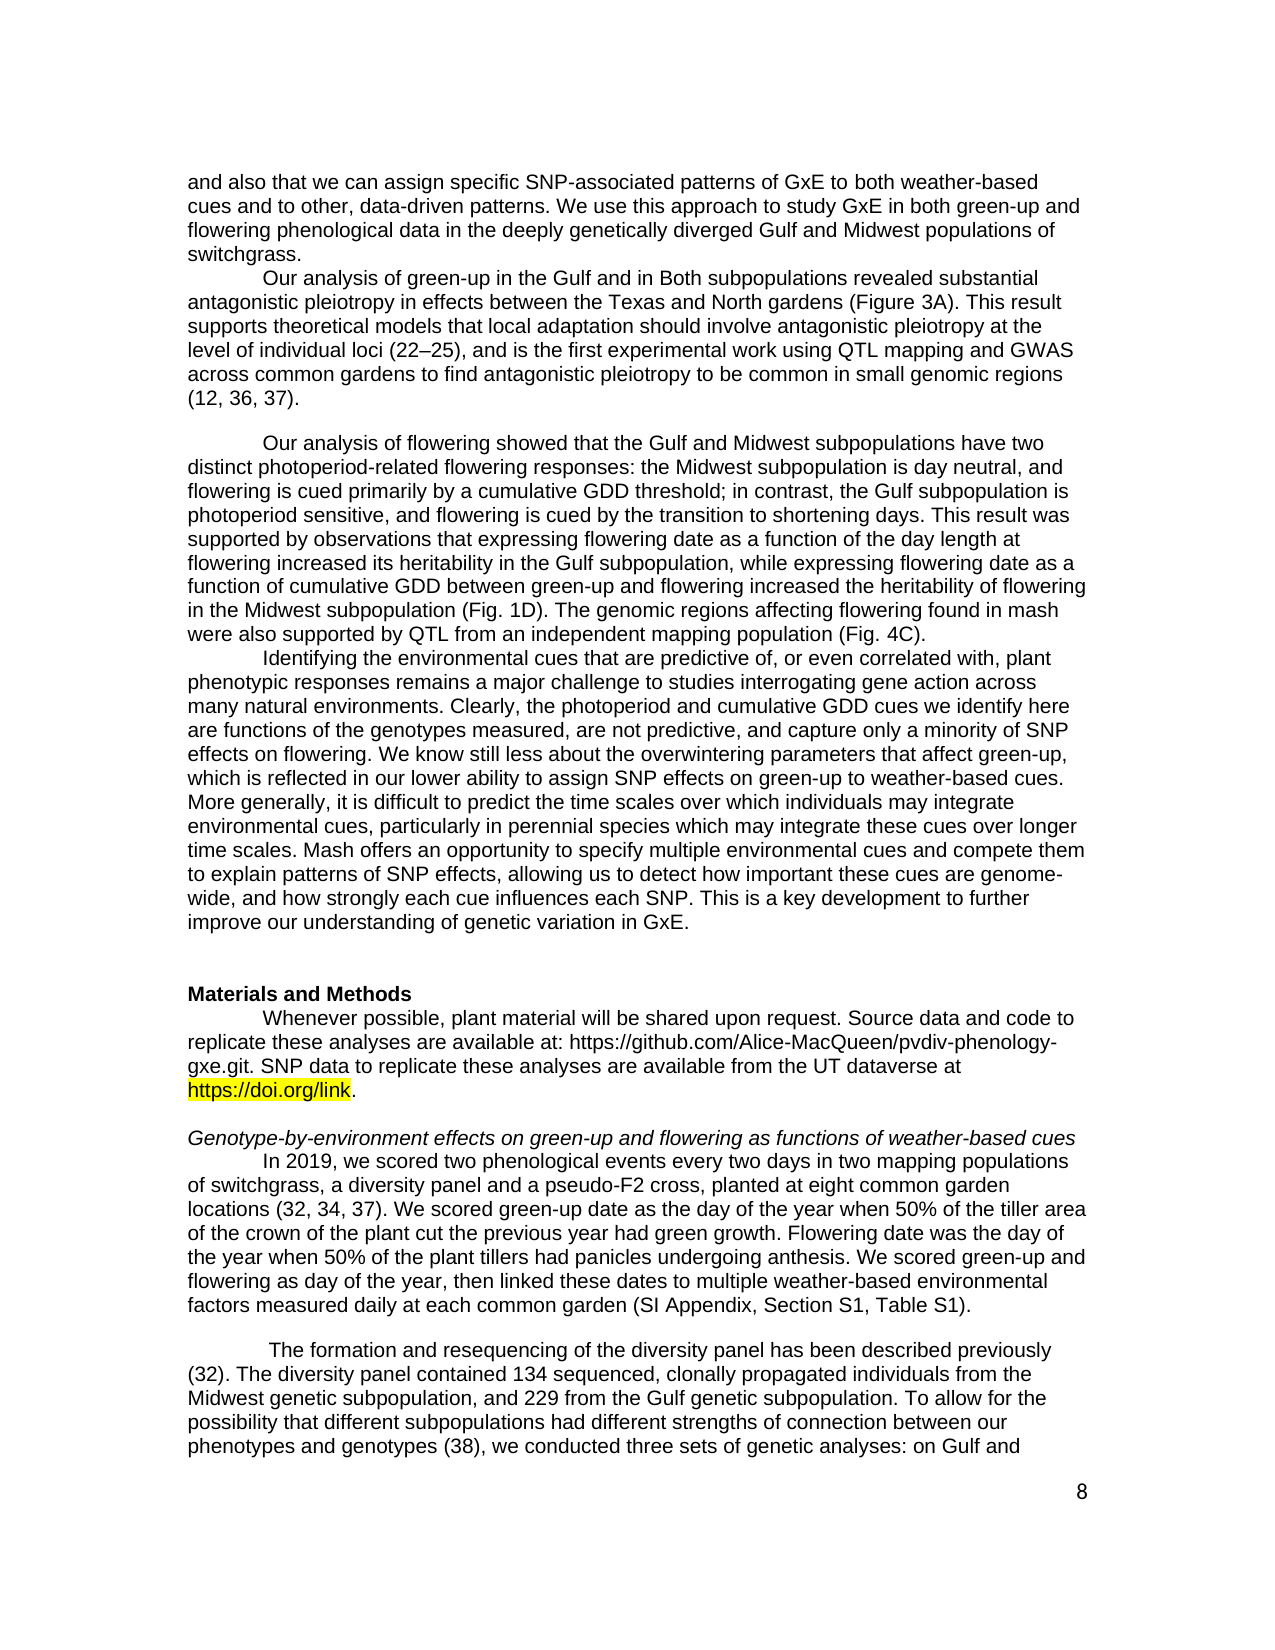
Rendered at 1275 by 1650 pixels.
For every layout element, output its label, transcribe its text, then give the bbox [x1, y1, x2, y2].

text and also that we can assign specific SNP-associated patterns of GxE to both weather-based cues and to other, data-driven patterns. We use this approach to study GxE in both green-up and flowering phenological data in the deeply genetically diverged Gulf and Midwest populations of switchgrass. [187, 170, 1087, 266]
text Whenever possible, plant material will be shared upon request. Source data and code to replicate these analyses are available at: https://github.com/Alice-MacQueen/pvdiv-phenology-gxe.git. SNP data to replicate these analyses are available from the UT dataverse at https://doi.org/link. [187, 1006, 1087, 1101]
text The formation and resequencing of the diversity panel has been described previously (32). The diversity panel contained 134 sequenced, clonally propagated individuals from the Midwest genetic subpopulation, and 229 from the Gulf genetic subpopulation. To allow for the possibility that different subpopulations had different strengths of connection between our phenotypes and genotypes (38), we conducted three sets of genetic analyses: on Gulf and [187, 1338, 1087, 1458]
text Our analysis of flowering showed that the Gulf and Midwest subpopulations have two distinct photoperiod-related flowering responses: the Midwest subpopulation is day neutral, and flowering is cued primarily by a cumulative GDD threshold; in contrast, the Gulf subpopulation is photoperiod sensitive, and flowering is cued by the transition to shortening days. This result was supported by observations that expressing flowering date as a function of the day length at flowering increased its heritability in the Gulf subpopulation, while expressing flowering date as a function of cumulative GDD between green-up and flowering increased the heritability of flowering in the Midwest subpopulation (Fig. 1D). The genomic regions affecting flowering found in mash were also supported by QTL from an independent mapping population (Fig. 4C). [187, 431, 1087, 646]
text Identifying the environmental cues that are predictive of, or even correlated with, plant phenotypic responses remains a major challenge to studies interrogating gene action across many natural environments. Clearly, the photoperiod and cumulative GDD cues we identify here are functions of the genotypes measured, are not predictive, and capture only a minority of SNP effects on flowering. We know still less about the overwintering parameters that affect green-up, which is reflected in our lower ability to assign SNP effects on green-up to weather-based cues. More generally, it is difficult to predict the time scales over which individuals may integrate environmental cues, particularly in perennial species which may integrate these cues over longer time scales. Mash offers an opportunity to specify multiple environmental cues and compete them to explain patterns of SNP effects, allowing us to detect how important these cues are genome-wide, and how strongly each cue influences each SNP. This is a key development to further improve our understanding of genetic variation in GxE. [187, 646, 1087, 934]
text Genotype-by-environment effects on green-up and flowering as functions of weather-based cues [187, 1125, 1087, 1149]
text Materials and Methods [187, 982, 1087, 1006]
text Our analysis of green-up in the Gulf and in Both subpopulations revealed substantial antagonistic pleiotropy in effects between the Texas and North gardens (Figure 3A). This result supports theoretical models that local adaptation should involve antagonistic pleiotropy at the level of individual loci (22–25), and is the first experimental work using QTL mapping and GWAS across common gardens to find antagonistic pleiotropy to be common in small genomic regions (12, 36, 37). [187, 266, 1087, 410]
text In 2019, we scored two phenological events every two days in two mapping populations of switchgrass, a diversity panel and a pseudo-F2 cross, planted at eight common garden locations (32, 34, 37). We scored green-up date as the day of the year when 50% of the tiller area of the crown of the plant cut the previous year had green growth. Flowering date was the day of the year when 50% of the plant tillers had panicles undergoing anthesis. We scored green-up and flowering as day of the year, then linked these dates to multiple weather-based environmental factors measured daily at each common garden (SI Appendix, Section S1, Table S1). [187, 1149, 1087, 1317]
